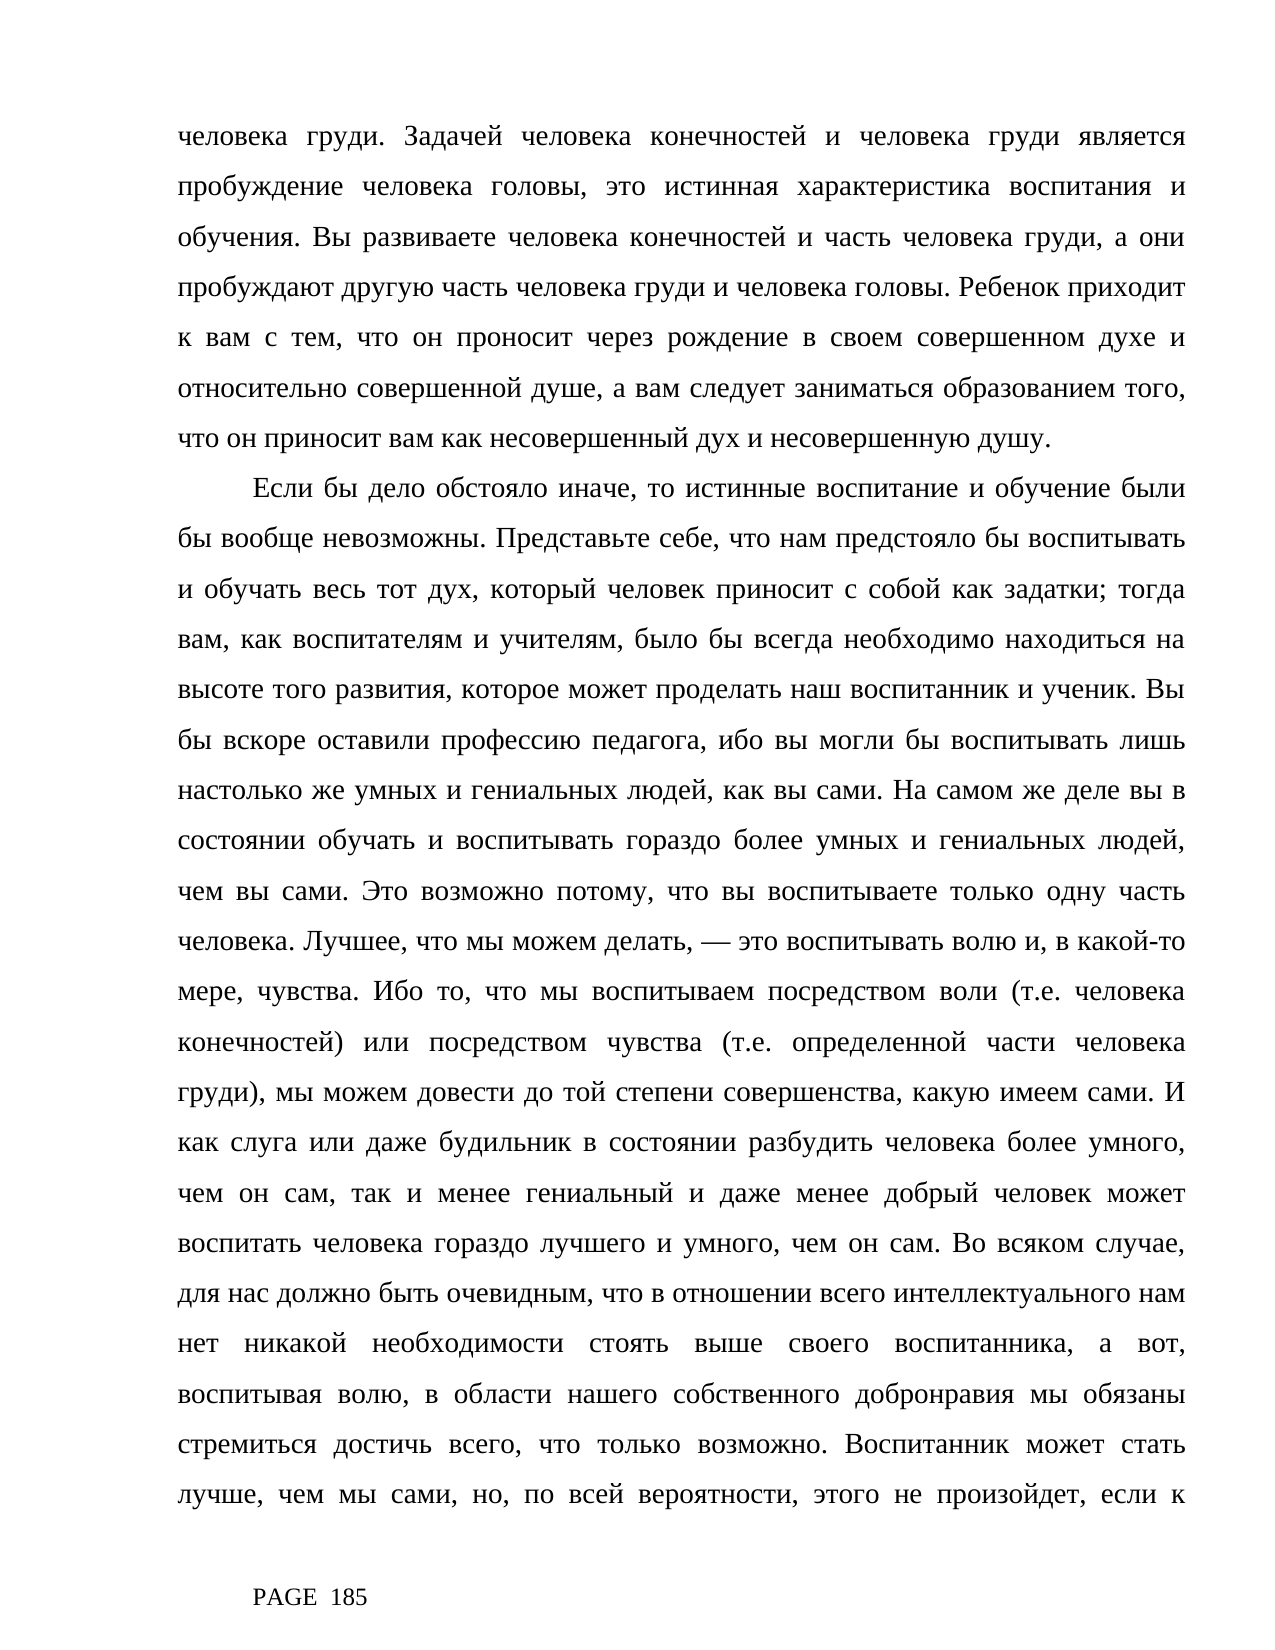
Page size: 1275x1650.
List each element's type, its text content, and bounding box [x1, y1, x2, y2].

text Если бы дело обстояло иначе, то истинные воспитание и обучение были бы вообще невозможны. Представьте себе, что нам предстояло бы воспитывать и обучать весь тот дух, который человек приносит с собой как задатки; тогда вам, как воспитателям и учителям, было бы всегда необходимо находиться на высоте того развития, которое может проделать наш воспитанник и ученик. Вы бы вскоре оставили профессию педагога, ибо вы могли бы воспитывать лишь настолько же умных и гениальных людей, как вы сами. На самом же деле вы в состоянии обучать и воспитывать гораздо более умных и гениальных людей, чем вы сами. Это возможно потому, что вы воспитываете только одну часть человека. Лучшее, что мы можем делать, — это воспитывать волю и, в какой-то мере, чувства. Ибо то, что мы воспитываем посредством воли (т.е. человека конечностей) или посредством чувства (т.е. определенной части человека груди), мы можем довести до той степени совершенства, какую имеем сами. И как слуга или даже будильник в состоянии разбудить человека более умного, чем он сам, так и менее гениальный и даже менее добрый человек может воспитать человека гораздо лучшего и умного, чем он сам. Во всяком случае, для нас должно быть очевидным, что в отношении всего интеллектуального нам нет никакой необходимости стоять выше своего воспитанника, а вот, воспитывая волю, в области нашего собственного добронравия мы обязаны стремиться достичь всего, что только возможно. Воспитанник может стать лучше, чем мы сами, но, по всей вероятности, этого не произойдет, если к [177, 470, 1186, 1510]
text человека груди. Задачей человека конечностей и человека груди является пробуждение человека головы, это истинная характеристика воспитания и обучения. Вы развиваете человека конечностей и часть человека груди, а они пробуждают другую часть человека груди и человека головы. Ребенок приходит к вам с тем, что он проносит через рождение в своем совершенном духе и относительно совершенной душе, а вам следует заниматься образованием того, что он приносит вам как несовершенный дух и несовершенную душу. [177, 118, 1186, 453]
